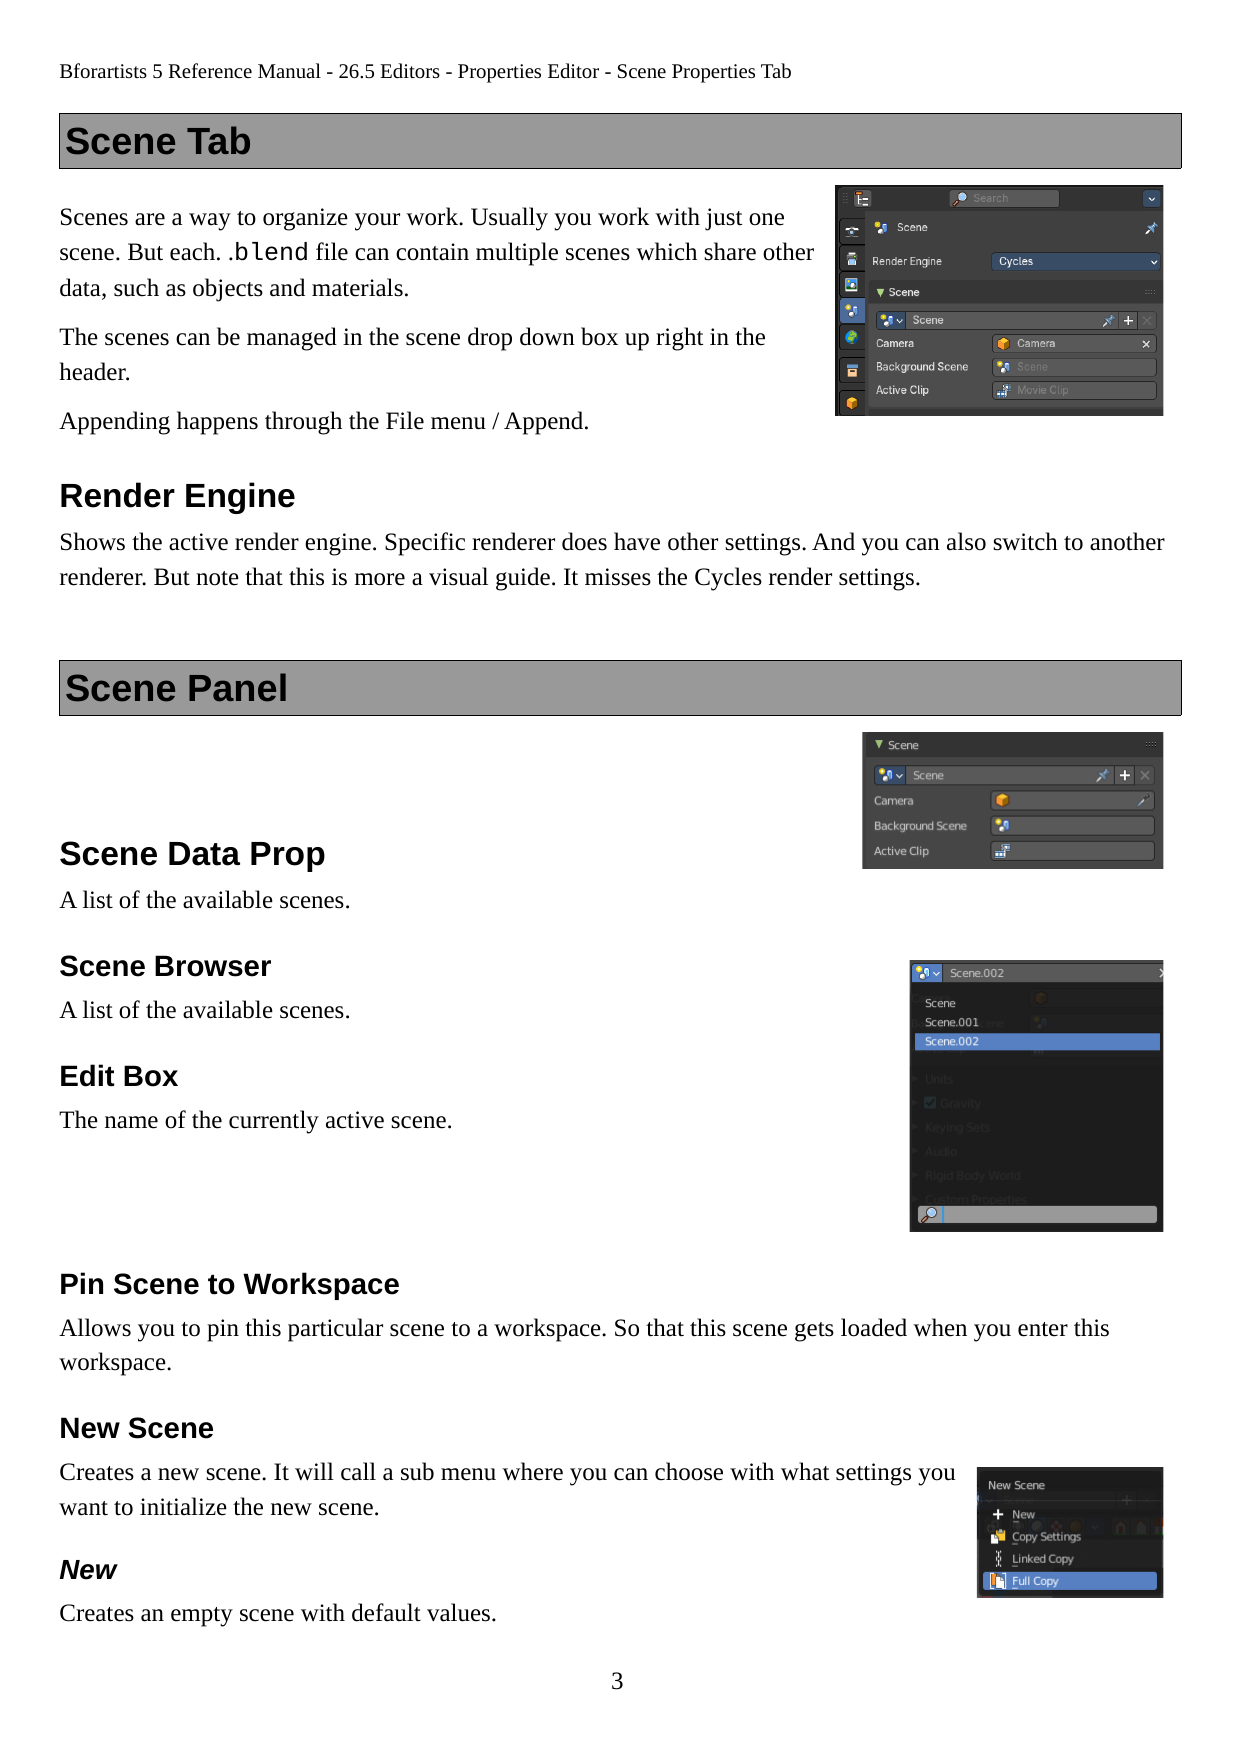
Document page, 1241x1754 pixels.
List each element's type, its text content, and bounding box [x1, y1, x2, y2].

picture [835, 185, 1164, 416]
text Creates a new scene. It will call a sub menu where you can choose with what settings you want to initialize the new scene. [59, 1457, 1181, 1521]
subtitle Edit Box [59, 1059, 909, 1092]
text The scenes can be managed in the scene drop down box up right in the header. [59, 322, 835, 386]
text Creates an empty scene with default values. [59, 1598, 1181, 1626]
text The name of the currently active scene. [59, 1105, 909, 1134]
subtitle Pin Scene to Workspace [59, 1267, 1181, 1300]
subtitle [1164, 1059, 1181, 1092]
text A list of the available scenes. [59, 995, 909, 1024]
subtitle Render Engine [59, 476, 1181, 514]
text A list of the available scenes. [59, 885, 1181, 914]
subtitle New [59, 1553, 976, 1585]
picture [976, 1467, 1164, 1598]
text Allows you to pin this particular scene to a workspace. So that this scene gets loaded when you enter this workspace. [59, 1313, 1181, 1376]
table_header Scene Panel [60, 661, 1181, 715]
subtitle Scene Data Prop [59, 834, 1181, 873]
picture [862, 732, 1164, 869]
subtitle New Scene [59, 1411, 1181, 1445]
text Shows the active render engine. Specific renderer does have other settings. And you can also switch to another renderer. But note that this is more a visual guide. It misses the Cycles render settings. [59, 527, 1181, 590]
subtitle Scene Browser [59, 949, 1181, 982]
text Appending happens through the File menu / Append. [59, 406, 1181, 435]
text Scenes are a way to organize your work. Usually you work with just one scene. But each. .blend file can contain multiple scenes which share other data, such as objects and materials. [59, 202, 835, 302]
table_header Scene Tab [60, 114, 1181, 168]
subtitle [1164, 1553, 1181, 1585]
picture [909, 960, 1164, 1232]
